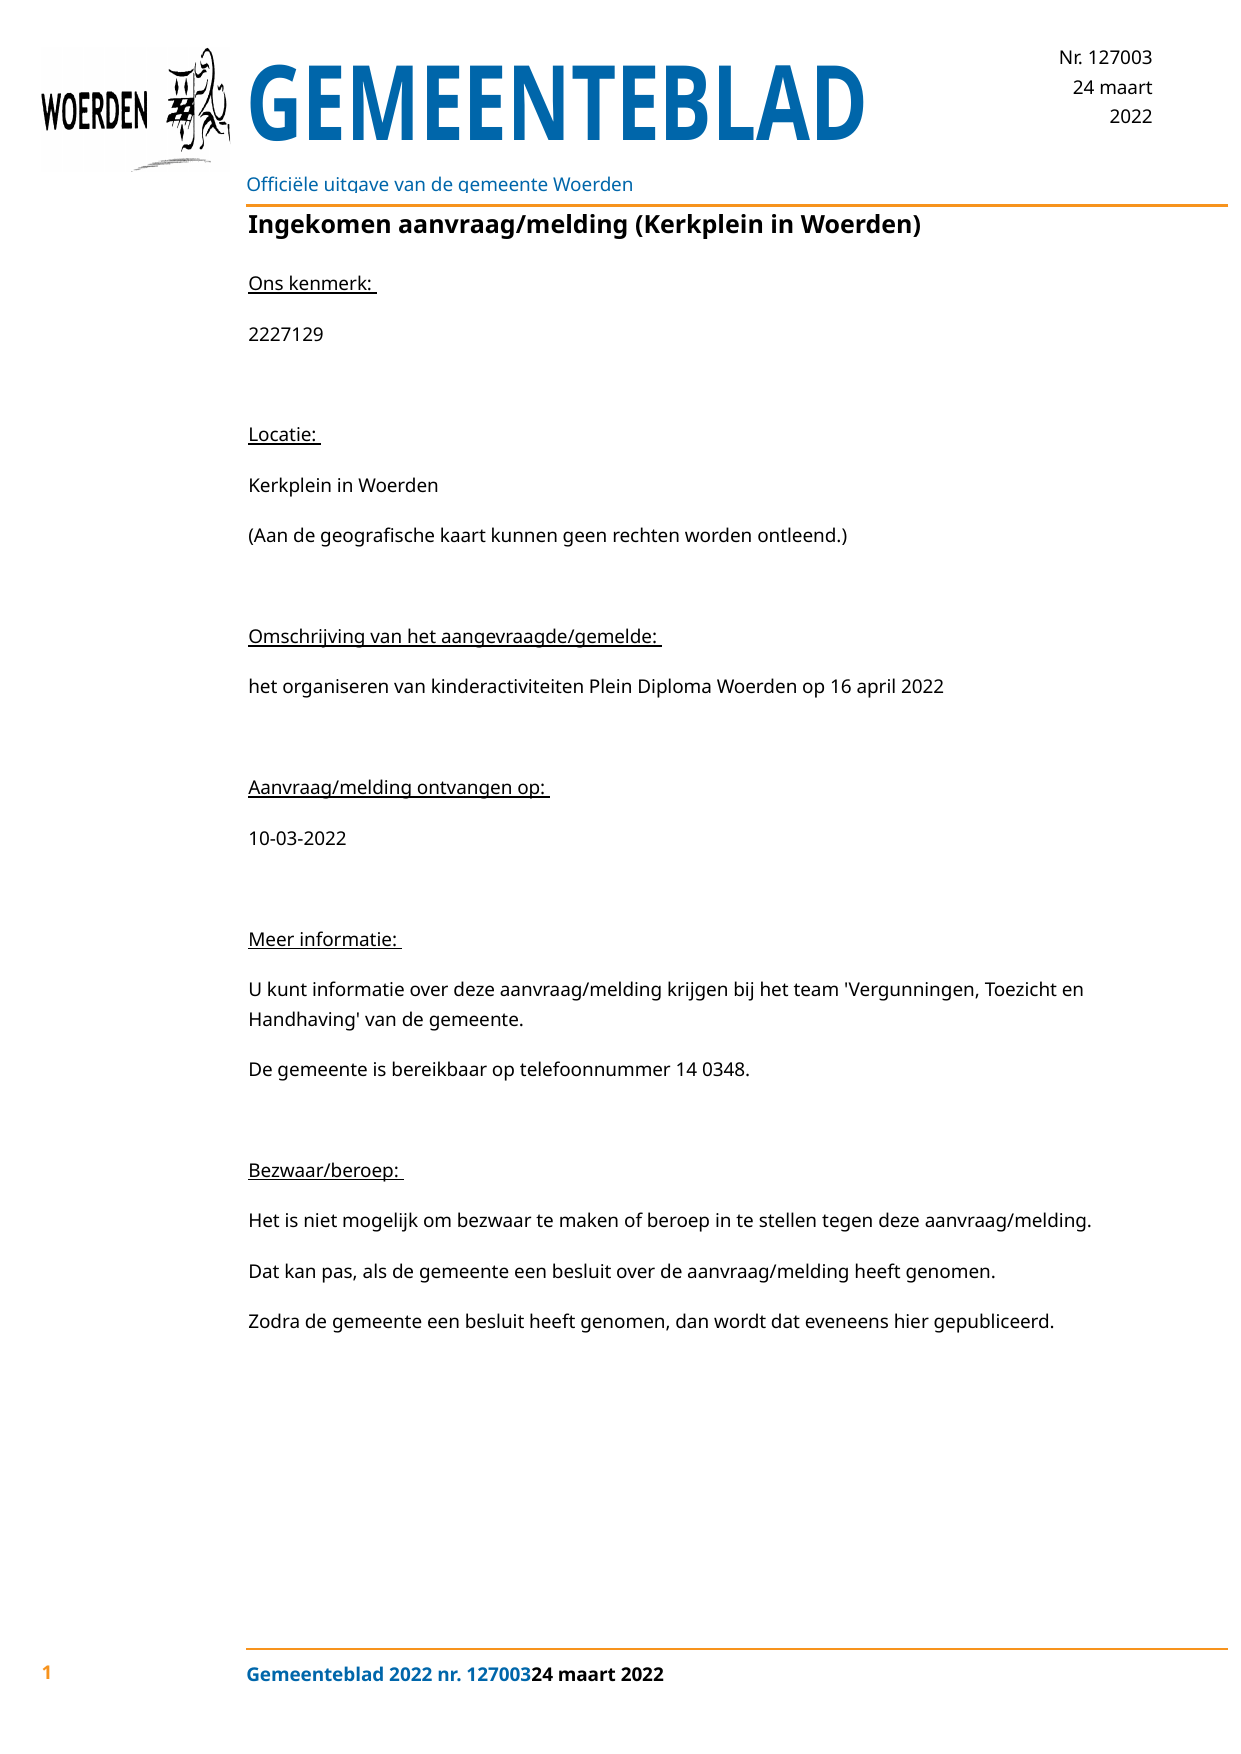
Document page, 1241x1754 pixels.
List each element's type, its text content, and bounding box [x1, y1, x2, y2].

text Het is niet mogelijk om bezwaar te maken of beroep in te stellen tegen deze aanvraag/melding. [248, 1207, 1152, 1233]
text Ingekomen aanvraag/melding (Kerkplein in Woerden) [248, 207, 1152, 241]
text Locatie: [248, 422, 1152, 447]
text U kunt informatie over deze aanvraag/melding krijgen bij het team 'Vergunningen, Toezicht en Handhaving' van de gemeente. [248, 976, 1152, 1031]
text 10-03-2022 [248, 825, 1152, 851]
text Omschrijving van het aangevraagde/gemelde: [248, 623, 1152, 649]
text De gemeente is bereikbaar op telefoonnummer 14 0348. [248, 1056, 1152, 1082]
text Dat kan pas, als de gemeente een besluit over de aanvraag/melding heeft genomen. [248, 1258, 1152, 1283]
text het organiseren van kinderactiviteiten Plein Diploma Woerden op 16 april 2022 [248, 674, 1152, 699]
text 2227129 [248, 321, 1152, 346]
text (Aan de geografische kaart kunnen geen rechten worden ontleend.) [248, 522, 1152, 548]
text Ons kenmerk: [248, 270, 1152, 296]
text Kerkplein in Woerden [248, 472, 1152, 498]
picture [41, 47, 231, 172]
text Aanvraag/melding ontvangen op: [248, 774, 1152, 800]
text Bezwaar/beroep: [248, 1157, 1152, 1183]
text Meer informatie: [248, 926, 1152, 951]
text Zodra de gemeente een besluit heeft genomen, dan wordt dat eveneens hier gepubliceerd. [248, 1308, 1152, 1334]
